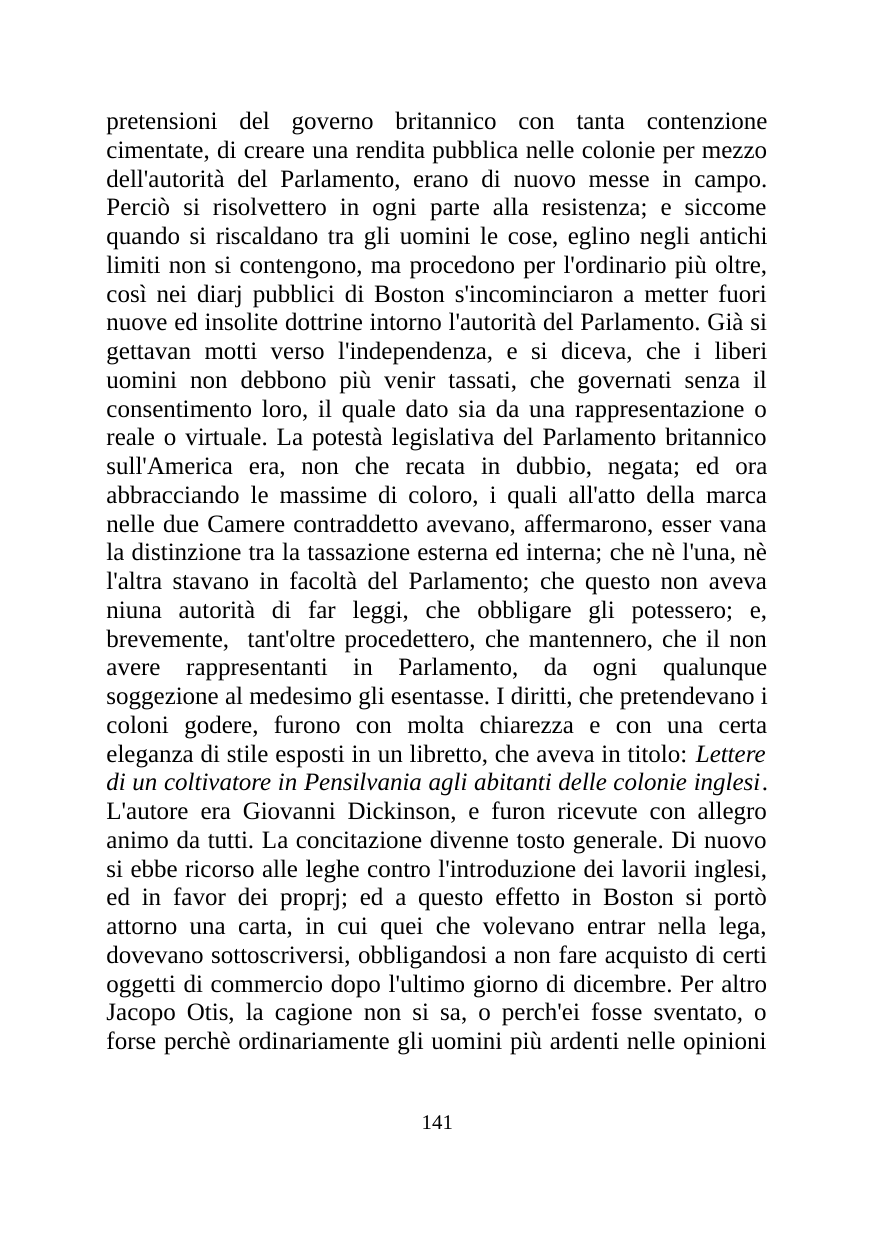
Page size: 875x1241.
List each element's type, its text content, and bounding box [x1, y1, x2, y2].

text pretensioni del governo britannico con tanta contenzione cimentate, di creare una rendita pubblica nelle colonie per mezzo dell'autorità del Parlamento, erano di nuovo messe in campo. Perciò si risolvettero in ogni parte alla resistenza; e siccome quando si riscaldano tra gli uomini le cose, eglino negli antichi limiti non si contengono, ma procedono per l'ordinario più oltre, così nei diarj pubblici di Boston s'incominciaron a metter fuori nuove ed insolite dottrine intorno l'autorità del Parlamento. Già si gettavan motti verso l'independenza, e si diceva, che i liberi uomini non debbono più venir tassati, che governati senza il consentimento loro, il quale dato sia da una rappresentazione o reale o virtuale. La potestà legislativa del Parlamento britannico sull'America era, non che recata in dubbio, negata; ed ora abbracciando le massime di coloro, i quali all'atto della marca nelle due Camere contraddetto avevano, affermarono, esser vana la distinzione tra la tassazione esterna ed interna; che nè l'una, nè l'altra stavano in facoltà del Parlamento; che questo non aveva niuna autorità di far leggi, che obbligare gli potessero; e, brevemente, tant'oltre procedettero, che mantennero, che il non avere rappresentanti in Parlamento, da ogni qualunque soggezione al medesimo gli esentasse. I diritti, che pretendevano i coloni godere, furono con molta chiarezza e con una certa eleganza di stile esposti in un libretto, che aveva in titolo: Lettere di un coltivatore in Pensilvania agli abitanti delle colonie inglesi. L'autore era Giovanni Dickinson, e furon ricevute con allegro animo da tutti. La concitazione divenne tosto generale. Di nuovo si ebbe ricorso alle leghe contro l'introduzione dei lavorii inglesi, ed in favor dei proprj; ed a questo effetto in Boston si portò attorno una carta, in cui quei che volevano entrar nella lega, dovevano sottoscriversi, obbligandosi a non fare acquisto di certi oggetti di commercio dopo l'ultimo giorno di dicembre. Per altro Jacopo Otis, la cagione non si sa, o perch'ei fosse sventato, o forse perchè ordinariamente gli uomini più ardenti nelle opinioni [106, 106, 768, 1055]
